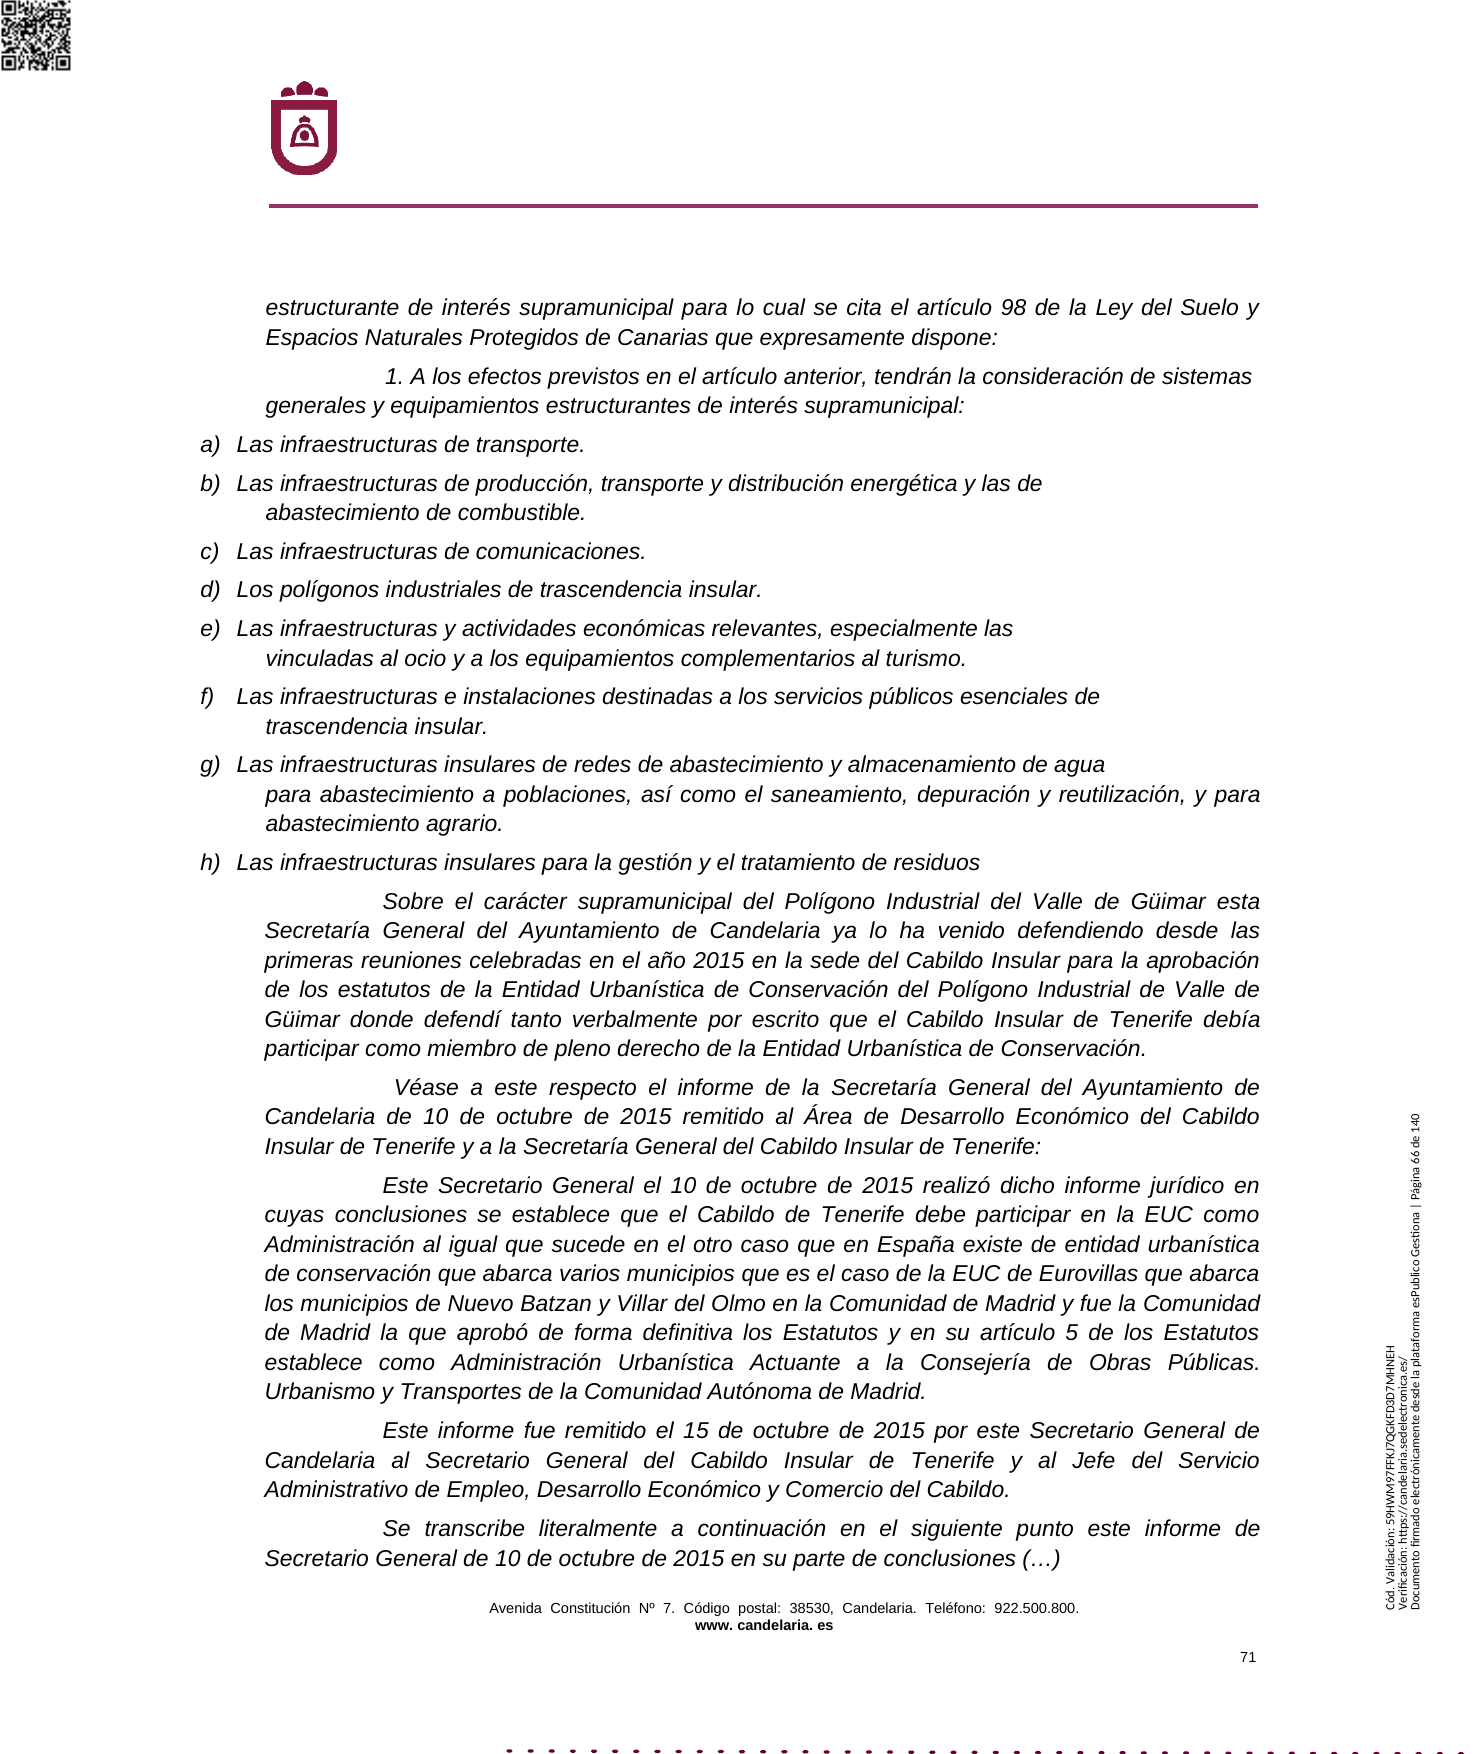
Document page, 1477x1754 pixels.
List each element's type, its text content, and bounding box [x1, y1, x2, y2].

list Las infraestructuras de comunicaciones. [200, 538, 1263, 564]
list Las infraestructuras y actividades económicas relevantes, especialmente las [200, 615, 1263, 642]
list Las infraestructuras de producción, transporte y distribución energética y las de [200, 470, 1263, 496]
text trascendencia insular. [265, 713, 1263, 739]
list Las infraestructuras insulares de redes de abastecimiento y almacenamiento de agua [200, 751, 1263, 778]
list Los polígonos industriales de trascendencia insular. [200, 576, 1263, 603]
text vinculadas al ocio y a los equipamientos complementarios al turismo. [265, 645, 1263, 671]
list Las infraestructuras e instalaciones destinadas a los servicios públicos esenciales de [200, 683, 1263, 709]
text Este informe fue remitido el 15 de octubre de 2015 por este Secretario General de Candelaria al Secretario General del Cabildo Insular de Tenerife y al Jefe del Servicio Administrativo de Empleo, Desarrollo Económico y Comercio del Cabildo. [264, 1417, 1263, 1502]
text Se transcribe literalmente a continuación en el siguiente punto este informe de Secretario General de 10 de octubre de 2015 en su parte de conclusiones (…) [264, 1515, 1263, 1571]
text Sobre el carácter supramunicipal del Polígono Industrial del Valle de Güimar esta Secretaría General del Ayuntamiento de Candelaria ya lo ha venido defendiendo desde las primeras reuniones celebradas en el año 2015 en la sede del Cabildo Insular para la aprobación de los estatutos de la Entidad Urbanística de Conservación del Polígono Industrial de Valle de Güimar donde defendí tanto verbalmente por escrito que el Cabildo Insular de Tenerife debía participar como miembro de pleno derecho de la Entidad Urbanística de Conservación. [264, 888, 1263, 1062]
text estructurante de interés supramunicipal para lo cual se cita el artículo 98 de la Ley del Suelo y Espacios Naturales Protegidos de Canarias que expresamente dispone: [265, 294, 1263, 350]
list Las infraestructuras de transporte. [200, 431, 1263, 457]
text para abastecimiento a poblaciones, así como el saneamiento, depuración y reutilización, y para abastecimiento agrario. [265, 781, 1263, 837]
text generales y equipamientos estructurantes de interés supramunicipal: [265, 392, 1263, 419]
text abastecimiento de combustible. [265, 499, 1263, 526]
text 1. A los efectos previstos en el artículo anterior, tendrán la consideración de sistemas [385, 363, 1263, 389]
text Véase a este respecto el informe de la Secretaría General del Ayuntamiento de Candelaria de 10 de octubre de 2015 remitido al Área de Desarrollo Económico del Cabildo Insular de Tenerife y a la Secretaría General del Cabildo Insular de Tenerife: [264, 1074, 1263, 1159]
text Este Secretario General el 10 de octubre de 2015 realizó dicho informe jurídico en cuyas conclusiones se establece que el Cabildo de Tenerife debe participar en la EUC como Administración al igual que sucede en el otro caso que en España existe de entidad urbanística de conservación que abarca varios municipios que es el caso de la EUC de Eurovillas que abarca los municipios de Nuevo Batzan y Villar del Olmo en la Comunidad de Madrid y fue la Comunidad de Madrid la que aprobó de forma definitiva los Estatutos y en su artículo 5 de los Estatutos establece como Administración Urbanística Actuante a la Consejería de Obras Públicas. Urbanismo y Transportes de la Comunidad Autónoma de Madrid. [264, 1172, 1263, 1404]
list Las infraestructuras insulares para la gestión y el tratamiento de residuos [200, 849, 1263, 876]
